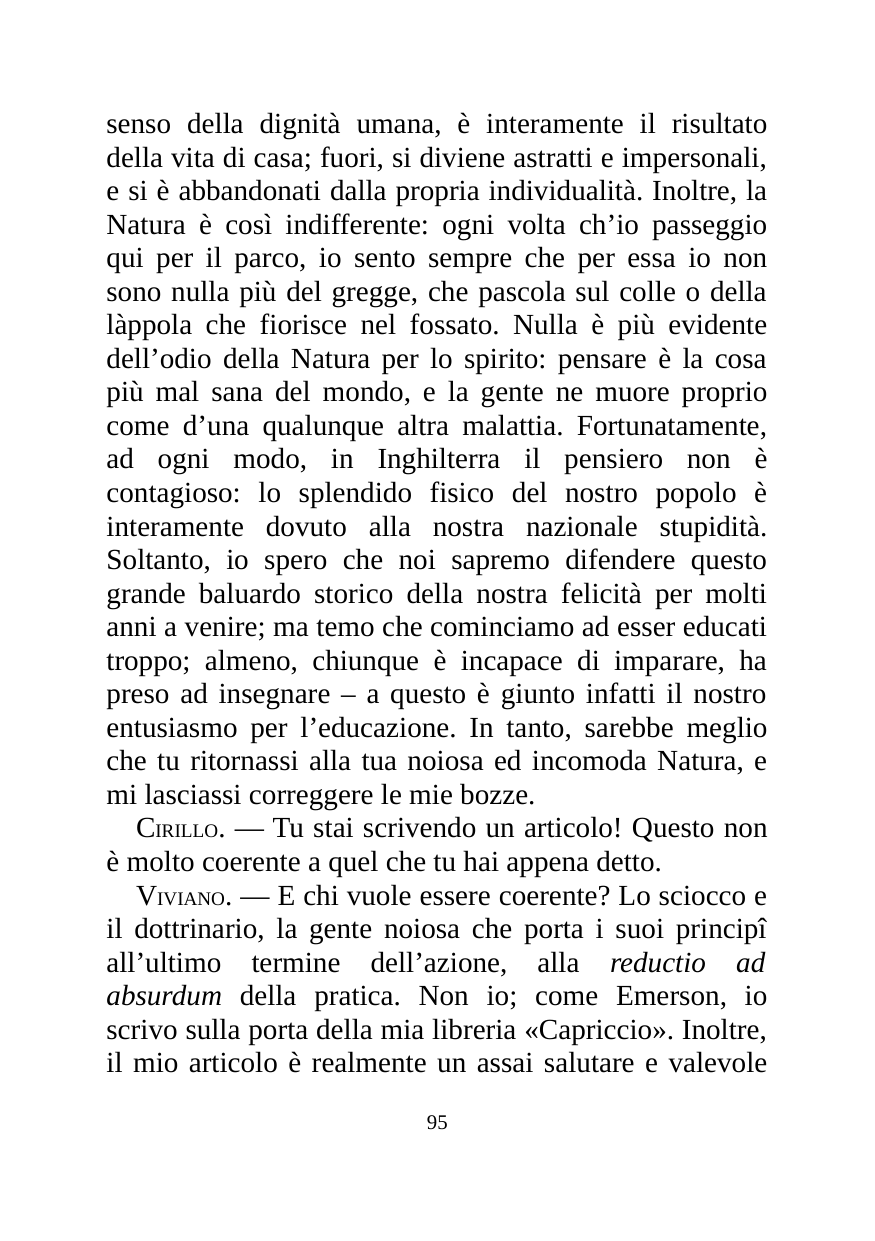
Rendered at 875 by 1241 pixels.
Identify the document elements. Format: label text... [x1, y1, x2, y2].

text Cirillo. — Tu stai scrivendo un articolo! Questo non è molto coerente a quel che tu hai appena detto. [106, 811, 768, 878]
text senso della dignità umana, è interamente il risultato della vita di casa; fuori, si diviene astratti e impersonali, e si è abbandonati dalla propria individualità. Inoltre, la Natura è così indifferente: ogni volta ch’io passeggio qui per il parco, io sento sempre che per essa io non sono nulla più del gregge, che pascola sul colle o della làppola che fiorisce nel fossato. Nulla è più evidente dell’odio della Natura per lo spirito: pensare è la cosa più mal sana del mondo, e la gente ne muore proprio come d’una qualunque altra malattia. Fortunatamente, ad ogni modo, in Inghilterra il pensiero non è contagioso: lo splendido fisico del nostro popolo è interamente dovuto alla nostra nazionale stupidità. Soltanto, io spero che noi sapremo difendere questo grande baluardo storico della nostra felicità per molti anni a venire; ma temo che cominciamo ad esser educati troppo; almeno, chiunque è incapace di imparare, ha preso ad insegnare – a questo è giunto infatti il nostro entusiasmo per l’educazione. In tanto, sarebbe meglio che tu ritornassi alla tua noiosa ed incomoda Natura, e mi lasciassi correggere le mie bozze. [106, 106, 768, 811]
text Viviano. — E chi vuole essere coerente? Lo sciocco e il dottrinario, la gente noiosa che porta i suoi principî all’ultimo termine dell’azione, alla reductio ad absurdum della pratica. Non io; come Emerson, io scrivo sulla porta della mia libreria «Capriccio». Inoltre, il mio articolo è realmente un assai salutare e valevole [106, 878, 768, 1079]
